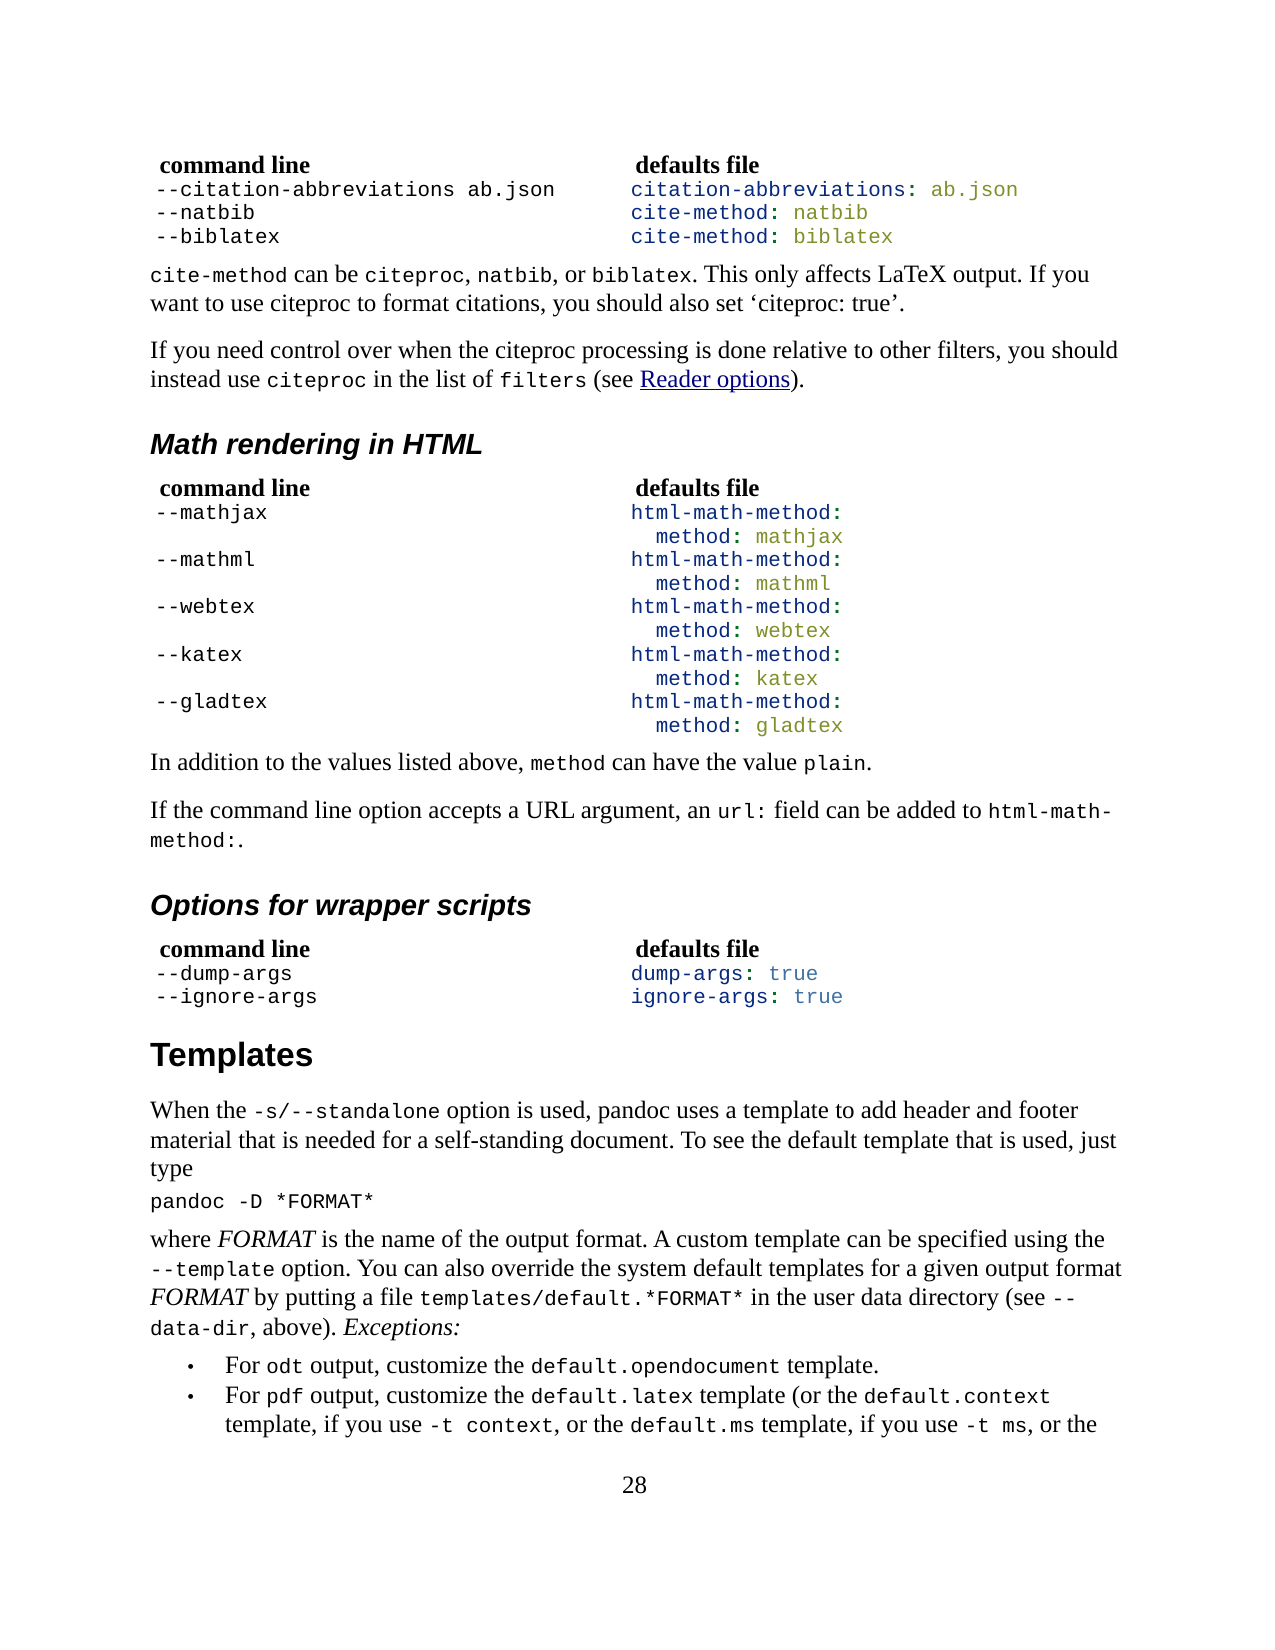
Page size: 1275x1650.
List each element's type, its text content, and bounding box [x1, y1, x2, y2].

table_cell html-math-method: method: mathml [631, 549, 1120, 597]
table_header command line [155, 150, 631, 179]
list For pdf output, customize the default.latex template (or the default.context template, if you use -t context, or the default.ms template, if you use -t ms, or the [187, 1380, 1125, 1439]
subtitle Options for wrapper scripts [150, 888, 1125, 922]
table_cell html-math-method: method: katex [631, 644, 1120, 691]
table_cell --katex [155, 644, 631, 691]
text cite-method can be citeproc, natbib, or biblatex. This only affects LaTeX output. If you want to use citeproc to format citations, you should also set ‘citeproc: true’. [150, 259, 1125, 317]
table_cell --webtex [155, 597, 631, 644]
table_header command line [155, 473, 631, 502]
table_cell html-math-method: method: mathjax [631, 502, 1120, 549]
table_cell --natbib [155, 203, 631, 226]
list For odt output, customize the default.opendocument template. [187, 1350, 1125, 1380]
table_cell html-math-method: method: gladtex [631, 691, 1120, 738]
text If the command line option accepts a URL argument, an url: field can be added to html-math-method:. [150, 795, 1125, 854]
table_header defaults file [631, 473, 1120, 502]
subtitle Templates [150, 1035, 1125, 1074]
text pandoc -D *FORMAT* [150, 1191, 1125, 1215]
table_cell ignore-args: true [631, 986, 1120, 1010]
table_header defaults file [631, 934, 1120, 963]
table_cell --biblatex [155, 226, 631, 250]
table_header defaults file [631, 150, 1120, 179]
table_cell cite-method: natbib [631, 203, 1120, 226]
text where FORMAT is the name of the output format. A custom template can be specified using the --template option. You can also override the system default templates for a given output format FORMAT by putting a file templates/default.*FORMAT* in the user data directory (see --data-dir, above). Exceptions: [150, 1224, 1125, 1341]
table_cell --mathjax [155, 502, 631, 549]
table_header command line [155, 934, 631, 963]
text In addition to the values listed above, method can have the value plain. [150, 747, 1125, 777]
table_cell dump-args: true [631, 963, 1120, 986]
text If you need control over when the citeproc processing is done relative to other filters, you should instead use citeproc in the list of filters (see Reader options). [150, 335, 1125, 393]
table_cell --mathml [155, 549, 631, 597]
table_cell html-math-method: method: webtex [631, 597, 1120, 644]
table_cell --gladtex [155, 691, 631, 738]
table_cell cite-method: biblatex [631, 226, 1120, 250]
table_cell --citation-abbreviations ab.json [155, 179, 631, 202]
text When the -s/--standalone option is used, pandoc uses a template to add header and footer material that is needed for a self-standing document. To see the default template that is used, just type [150, 1095, 1125, 1182]
subtitle Math rendering in HTML [150, 427, 1125, 461]
table_cell citation-abbreviations: ab.json [631, 179, 1120, 202]
table_cell --dump-args [155, 963, 631, 986]
table_cell --ignore-args [155, 986, 631, 1010]
